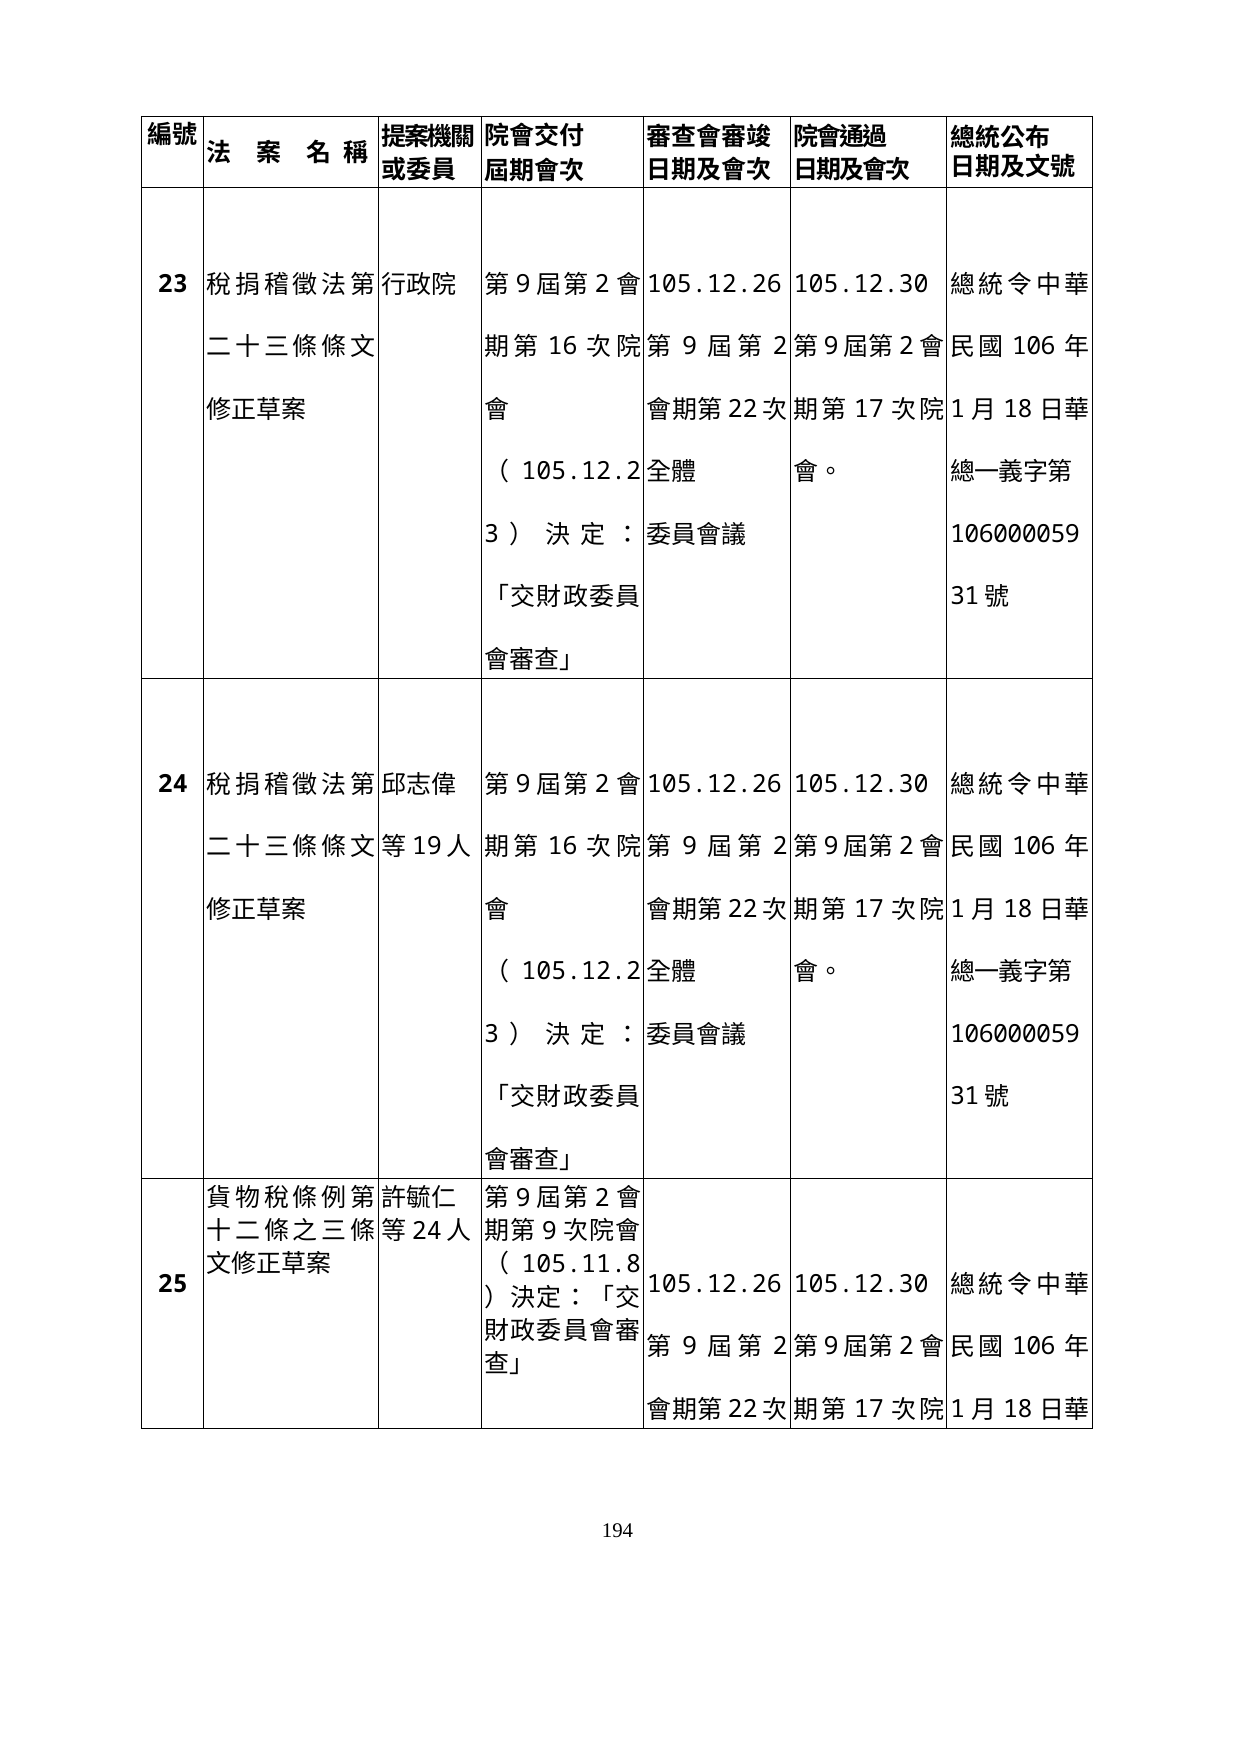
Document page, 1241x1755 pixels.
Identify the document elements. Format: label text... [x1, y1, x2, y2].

table_cell 105.12.26第9屆第2會期第22次 [644, 1179, 790, 1428]
table_cell 第9屆第2會期第9次院會（105.11.8）決定：「交財政委員會審查」 [482, 1179, 643, 1428]
table_header 審查會審竣 日期及會次 [644, 117, 790, 187]
table_cell 邱志偉等19人 [379, 679, 481, 1178]
table_cell 總統令中華民國106年1月18日華總一義字第 10600005931號 [947, 188, 1092, 678]
table_cell 第9屆第2會期第16次院會（105.12.23）決定：「交財政委員會審查」 [482, 679, 643, 1178]
table_cell 總統令中華民國106年1月18日華 [947, 1179, 1092, 1428]
table_cell 105.12.30第9屆第2會期第17次院會。 [791, 679, 946, 1178]
table_header 院會通過 日期及會次 [791, 117, 946, 187]
table_header 編號 [142, 117, 203, 187]
table_header 法 案 名 稱 [204, 117, 378, 187]
table_cell 第9屆第2會期第16次院會（105.12.23）決定：「交財政委員會審查」 [482, 188, 643, 678]
table_cell 許毓仁等24人 [379, 1179, 481, 1428]
table_cell [142, 1179, 203, 1428]
table_cell 稅捐稽徵法第二十三條條文修正草案 [204, 679, 378, 1178]
table_cell 105.12.30第9屆第2會期第17次院會。 [791, 188, 946, 678]
table_cell 行政院 [379, 188, 481, 678]
table_cell 105.12.26第9屆第2會期第22次全體 委員會議 [644, 188, 790, 678]
table_cell [142, 188, 203, 678]
table_cell 稅捐稽徵法第二十三條條文修正草案 [204, 188, 378, 678]
table_header 院會交付 屆期會次 [482, 117, 643, 187]
table_header 總統公布 日期及文號 [947, 117, 1092, 187]
table_header 提案機關 或委員 [379, 117, 481, 187]
table_cell 105.12.26第9屆第2會期第22次全體 委員會議 [644, 679, 790, 1178]
table_cell 貨物稅條例第十二條之三條文修正草案 [204, 1179, 378, 1428]
table_cell [142, 679, 203, 1178]
table_cell 總統令中華民國106年1月18日華總一義字第 10600005931號 [947, 679, 1092, 1178]
table_cell 105.12.30第9屆第2會期第17次院 [791, 1179, 946, 1428]
